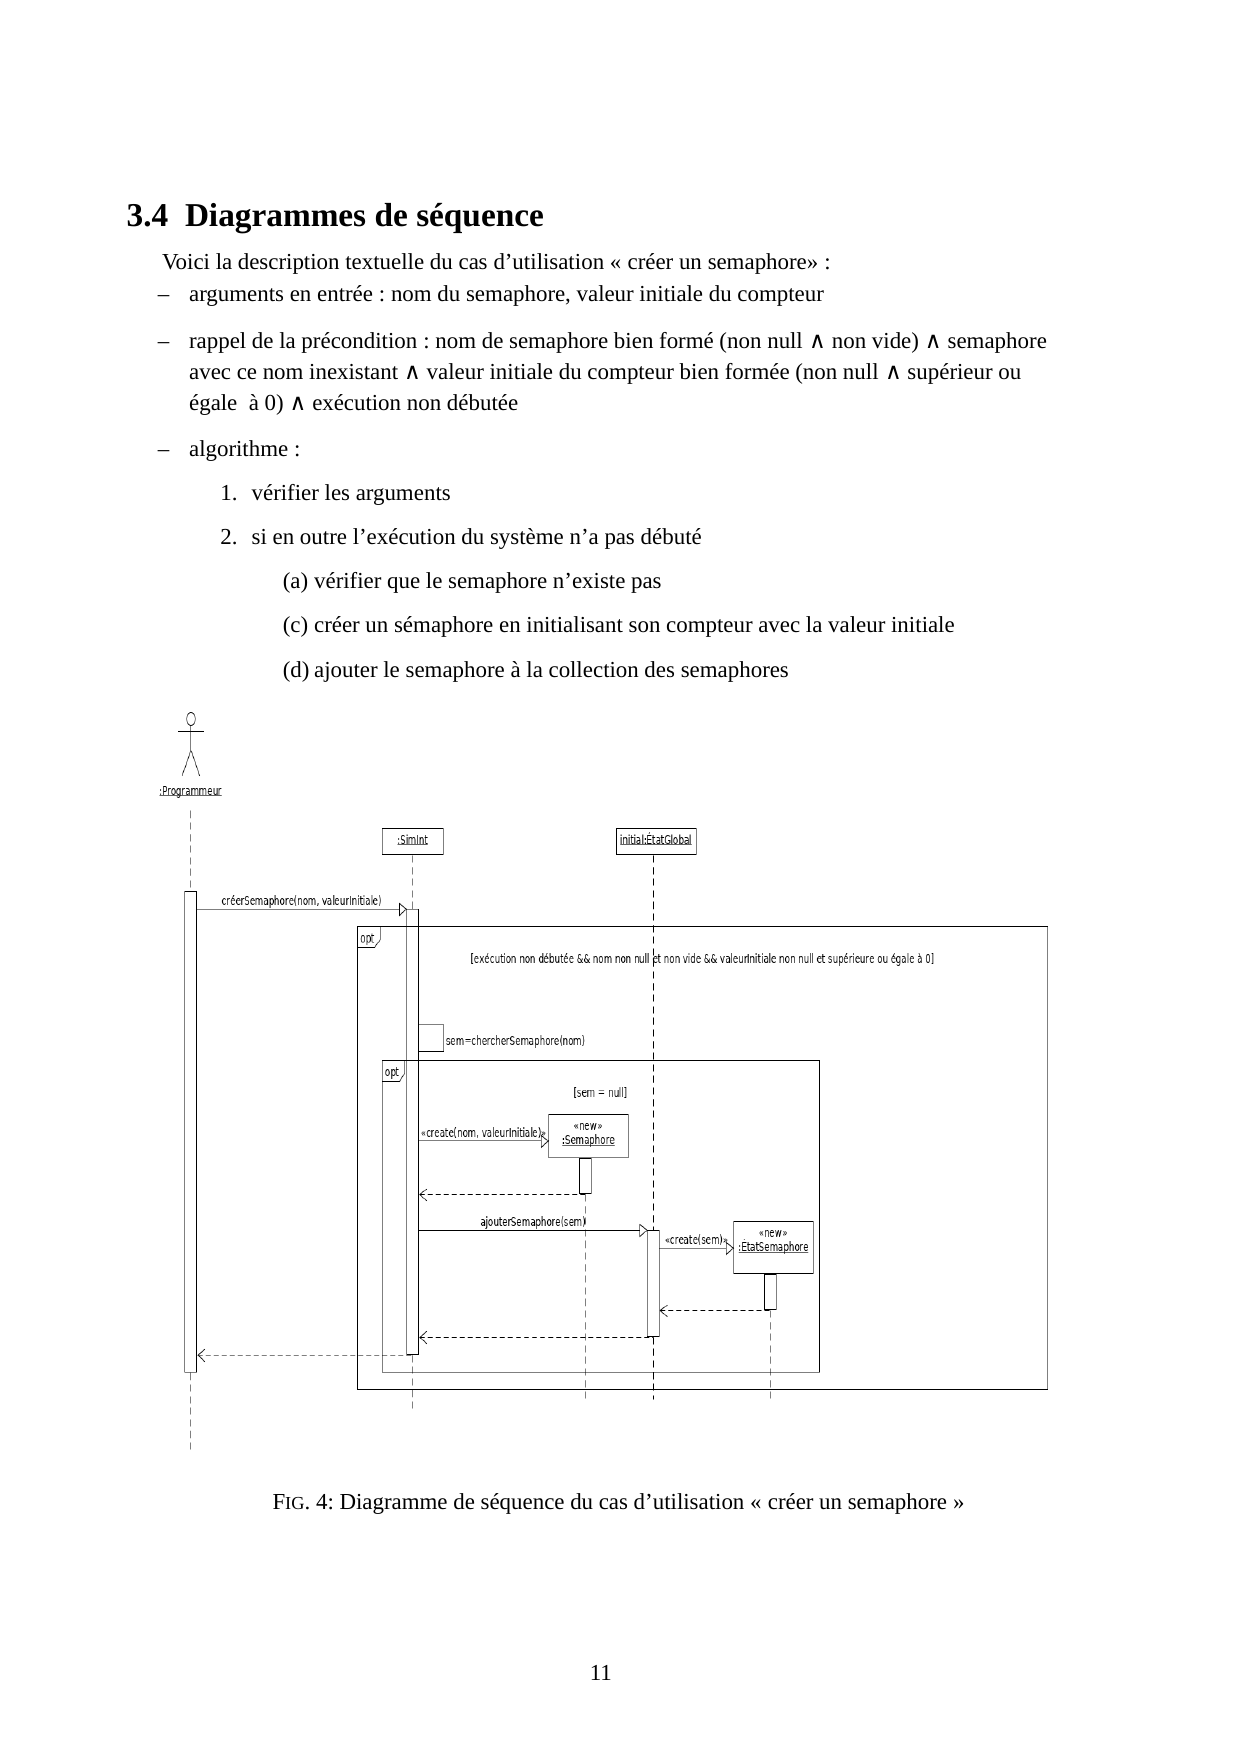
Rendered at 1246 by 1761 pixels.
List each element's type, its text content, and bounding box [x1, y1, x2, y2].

list 2. si en outre l’exécution du système n’a pas débuté [220, 523, 1075, 550]
picture [141, 694, 1060, 1488]
list (d) ajouter le semaphore à la collection des semaphores [283, 656, 1075, 682]
list (c) créer un sémaphore en initialisant son compteur avec la valeur initiale [283, 612, 1075, 638]
text Fig. 4: Diagramme de séquence du cas d’utilisation « créer un semaphore » [126, 1488, 1075, 1514]
list 1. vérifier les arguments [220, 479, 1075, 506]
subtitle 3.4 Diagrammes de séquence [126, 195, 1075, 234]
list (a) vérifier que le semaphore n’existe pas [283, 567, 1075, 594]
list – arguments en entrée : nom du semaphore, valeur initiale du compteur [158, 280, 1075, 306]
list – rappel de la précondition : nom de semaphore bien formé (non null ∧ non vide) ∧ semaphore avec ce nom inexistant ∧ valeur initiale du compteur bien formée (non null ∧ supérieur ou égale à 0) ∧ exécution non débutée [158, 324, 1075, 418]
text Voici la description textuelle du cas d’utilisation « créer un semaphore» : [126, 248, 1075, 274]
list – algorithme : [158, 435, 1075, 462]
